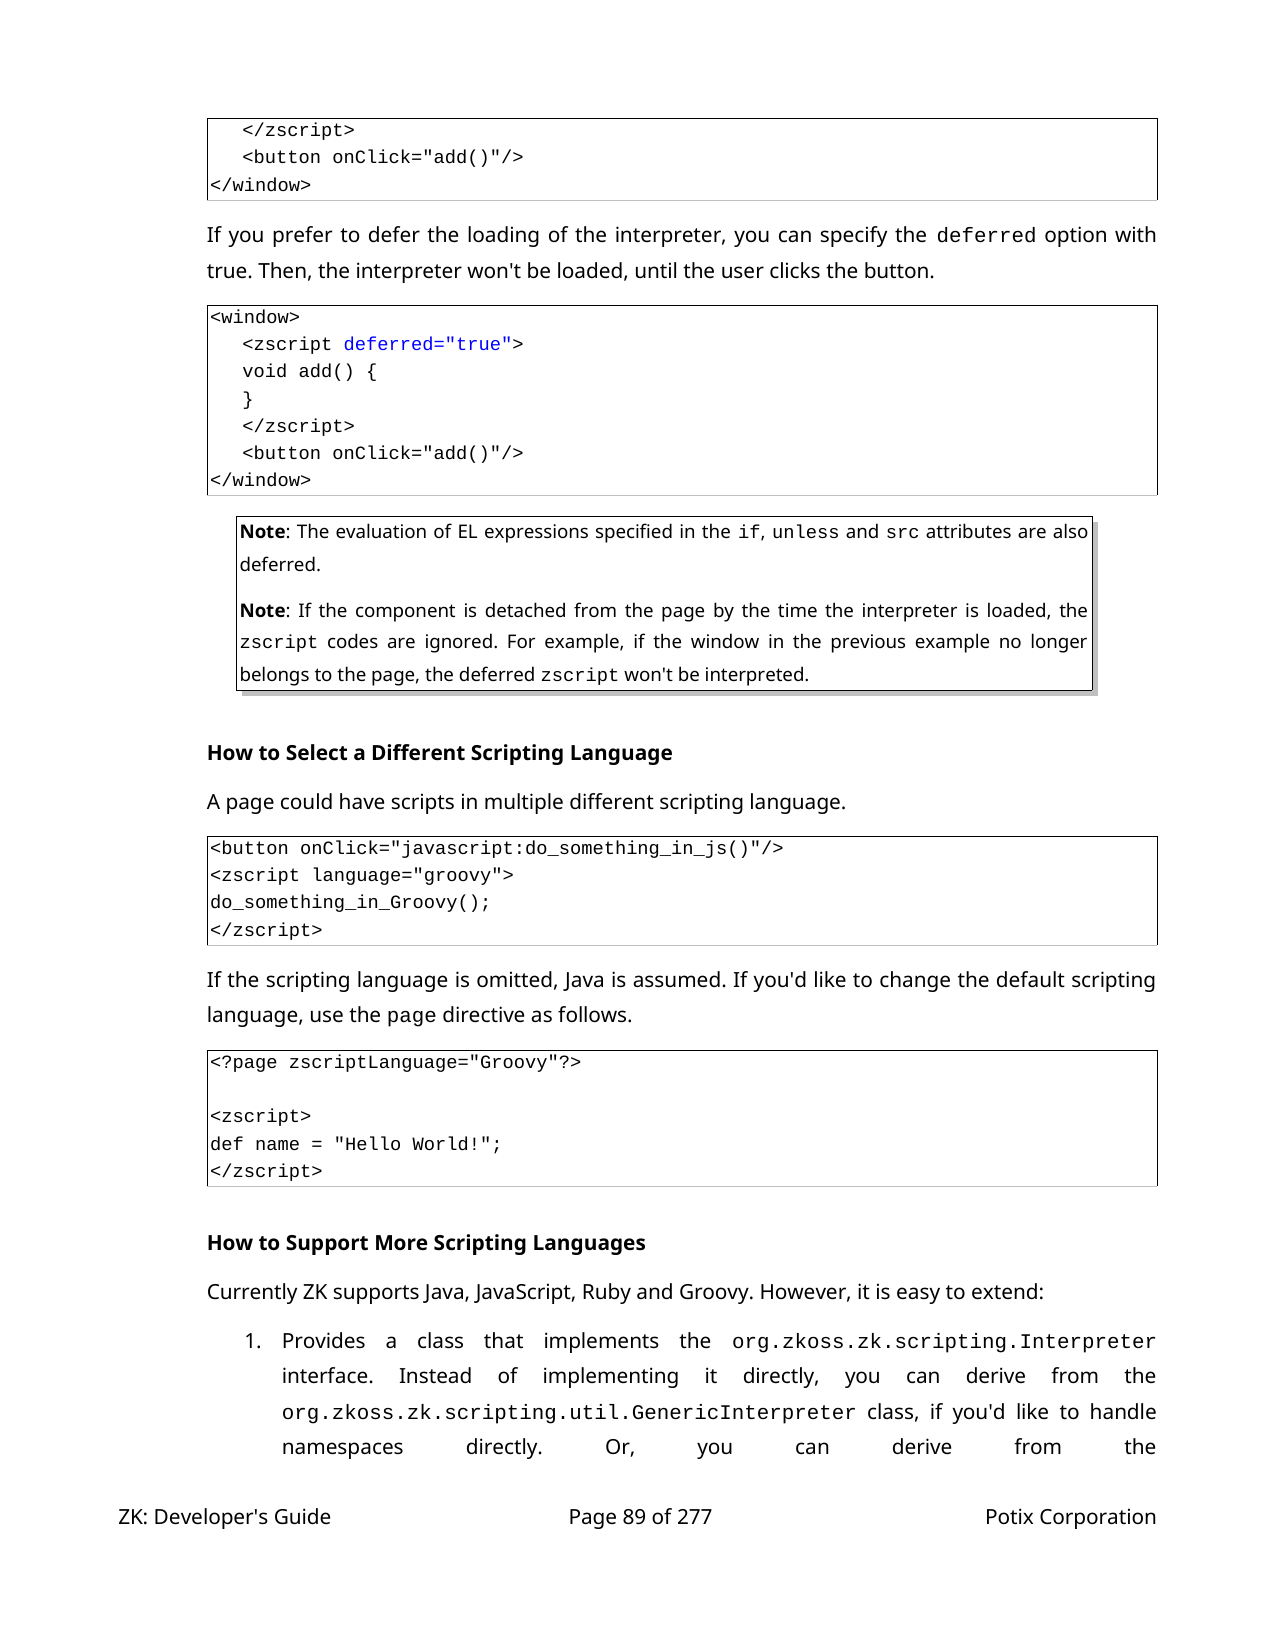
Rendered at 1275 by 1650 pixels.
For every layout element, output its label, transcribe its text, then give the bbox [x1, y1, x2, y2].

text <button onClick="add()"/> [208, 145, 1157, 169]
text A page could have scripts in multiple different scripting language. [207, 787, 1157, 815]
list Provides a class that implements the org.zkoss.zk.scripting.Interpreter interface. Instead of implementing it directly, you can derive from the org.zkoss.zk.scripting.util.GenericInterpreter class, if you'd like to handle namespaces directly. Or, you can derive from the [244, 1326, 1157, 1461]
text <button onClick="javascript:do_something_in_js()"/> [208, 837, 1157, 860]
text Note: The evaluation of EL expressions specified in the if, unless and src attributes are also deferred. [237, 517, 1092, 576]
text <window> [208, 306, 1157, 329]
text If you prefer to defer the loading of the interpreter, you can specify the deferred option with true. Then, the interpreter won't be loaded, until the user clicks the button. [207, 220, 1157, 284]
subtitle How to Support More Scripting Languages [207, 1228, 1157, 1257]
text <zscript> [208, 1104, 1157, 1128]
text } [208, 386, 1157, 411]
text </zscript> [208, 413, 1157, 438]
text <zscript deferred="true"> [208, 332, 1157, 356]
text Note: If the component is detached from the page by the time the interpreter is loaded, the zscript codes are ignored. For example, if the window in the previous example no longer belongs to the page, the deferred zscript won't be interpreted. [237, 594, 1092, 690]
text </window> [208, 172, 1157, 200]
text def name = "Hello World!"; [208, 1131, 1157, 1156]
text <zscript language="groovy"> [208, 863, 1157, 887]
subtitle How to Select a Different Scripting Language [207, 738, 1157, 766]
text </zscript> [208, 917, 1157, 945]
text </zscript> [208, 1158, 1157, 1186]
text If the scripting language is omitted, Java is assumed. If you'd like to change the default scripting language, use the page directive as follows. [207, 965, 1157, 1029]
text void add() { [208, 359, 1157, 383]
text <?page zscriptLanguage="Groovy"?> [208, 1051, 1157, 1074]
text </zscript> [208, 119, 1157, 142]
text </window> [208, 468, 1157, 495]
text do_something_in_Groovy(); [208, 890, 1157, 914]
text Currently ZK supports Java, JavaScript, Ruby and Groovy. However, it is easy to extend: [207, 1277, 1157, 1305]
text <button onClick="add()"/> [208, 441, 1157, 465]
